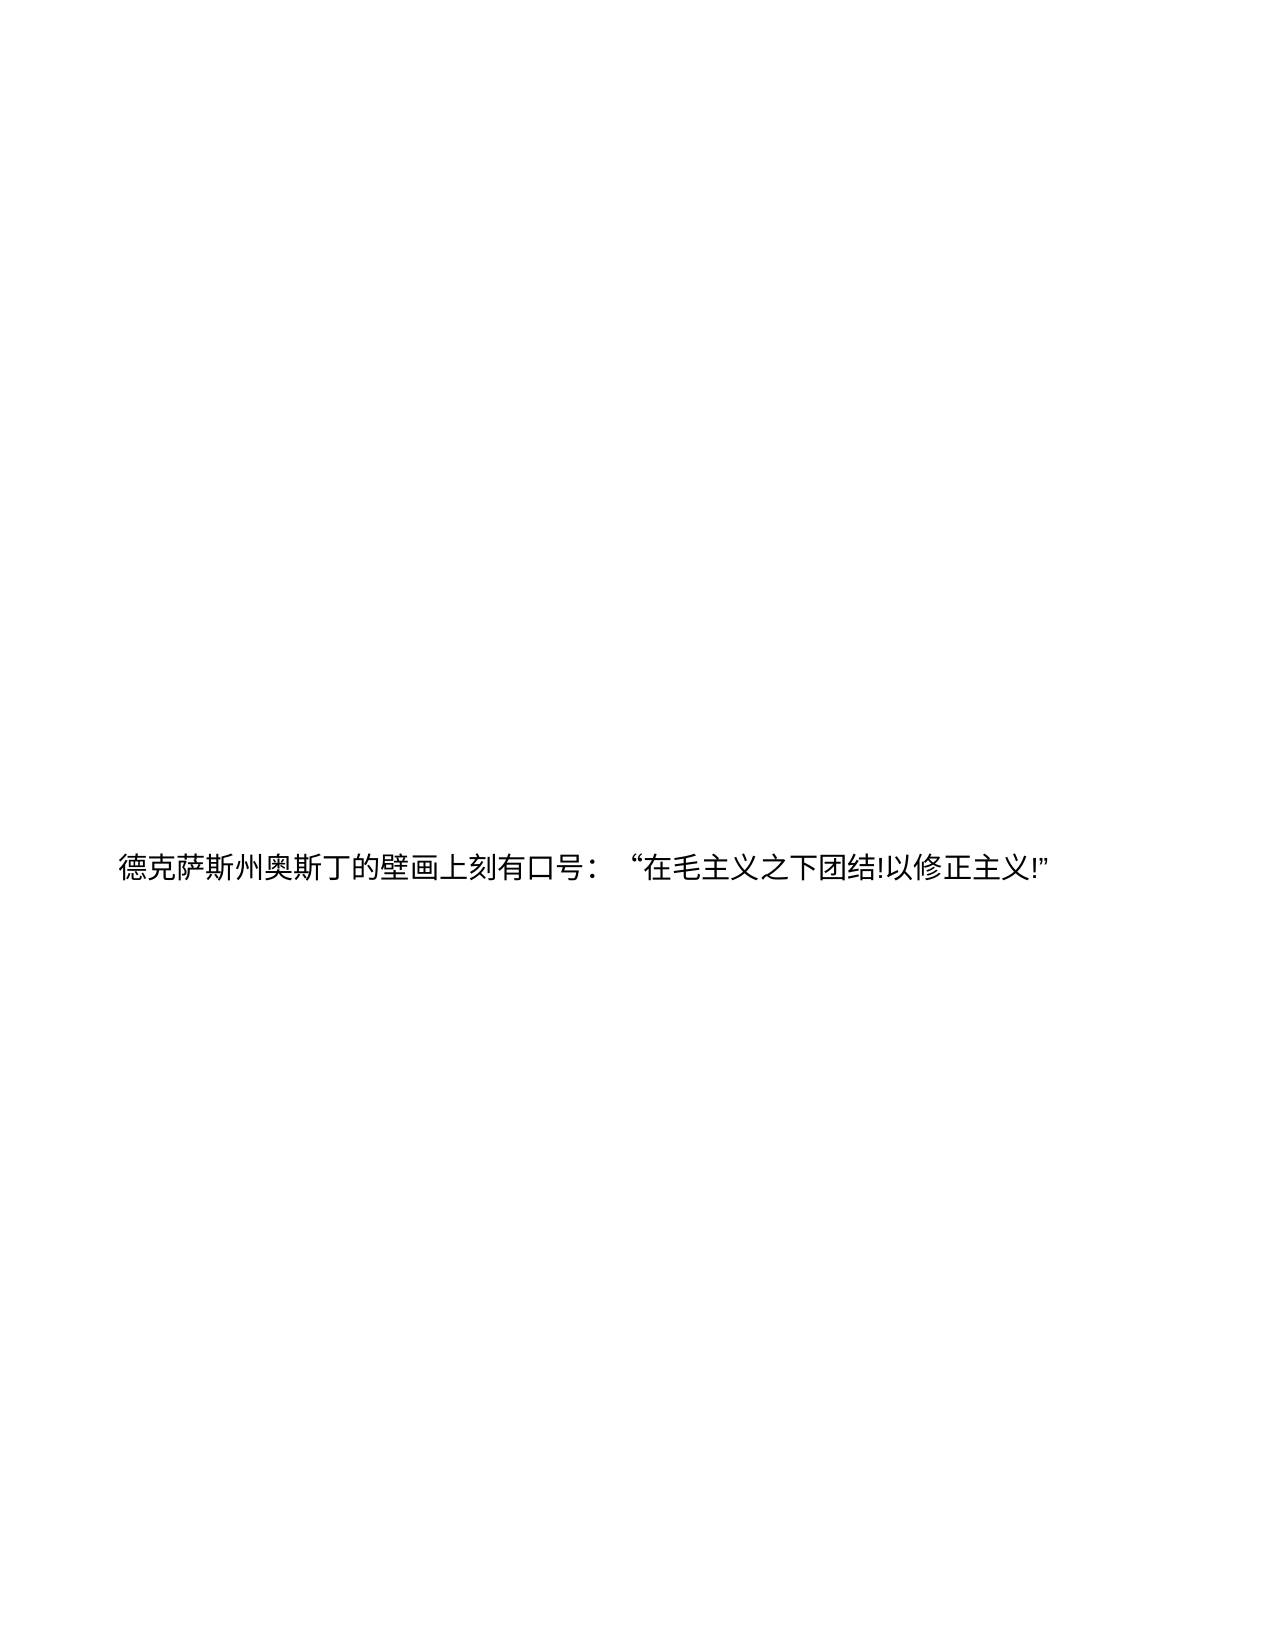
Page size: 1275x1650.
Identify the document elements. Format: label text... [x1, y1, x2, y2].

text 德克萨斯州奥斯丁的壁画上刻有口号：“在毛主义之下团结!以修正主义!” [118, 118, 1157, 887]
